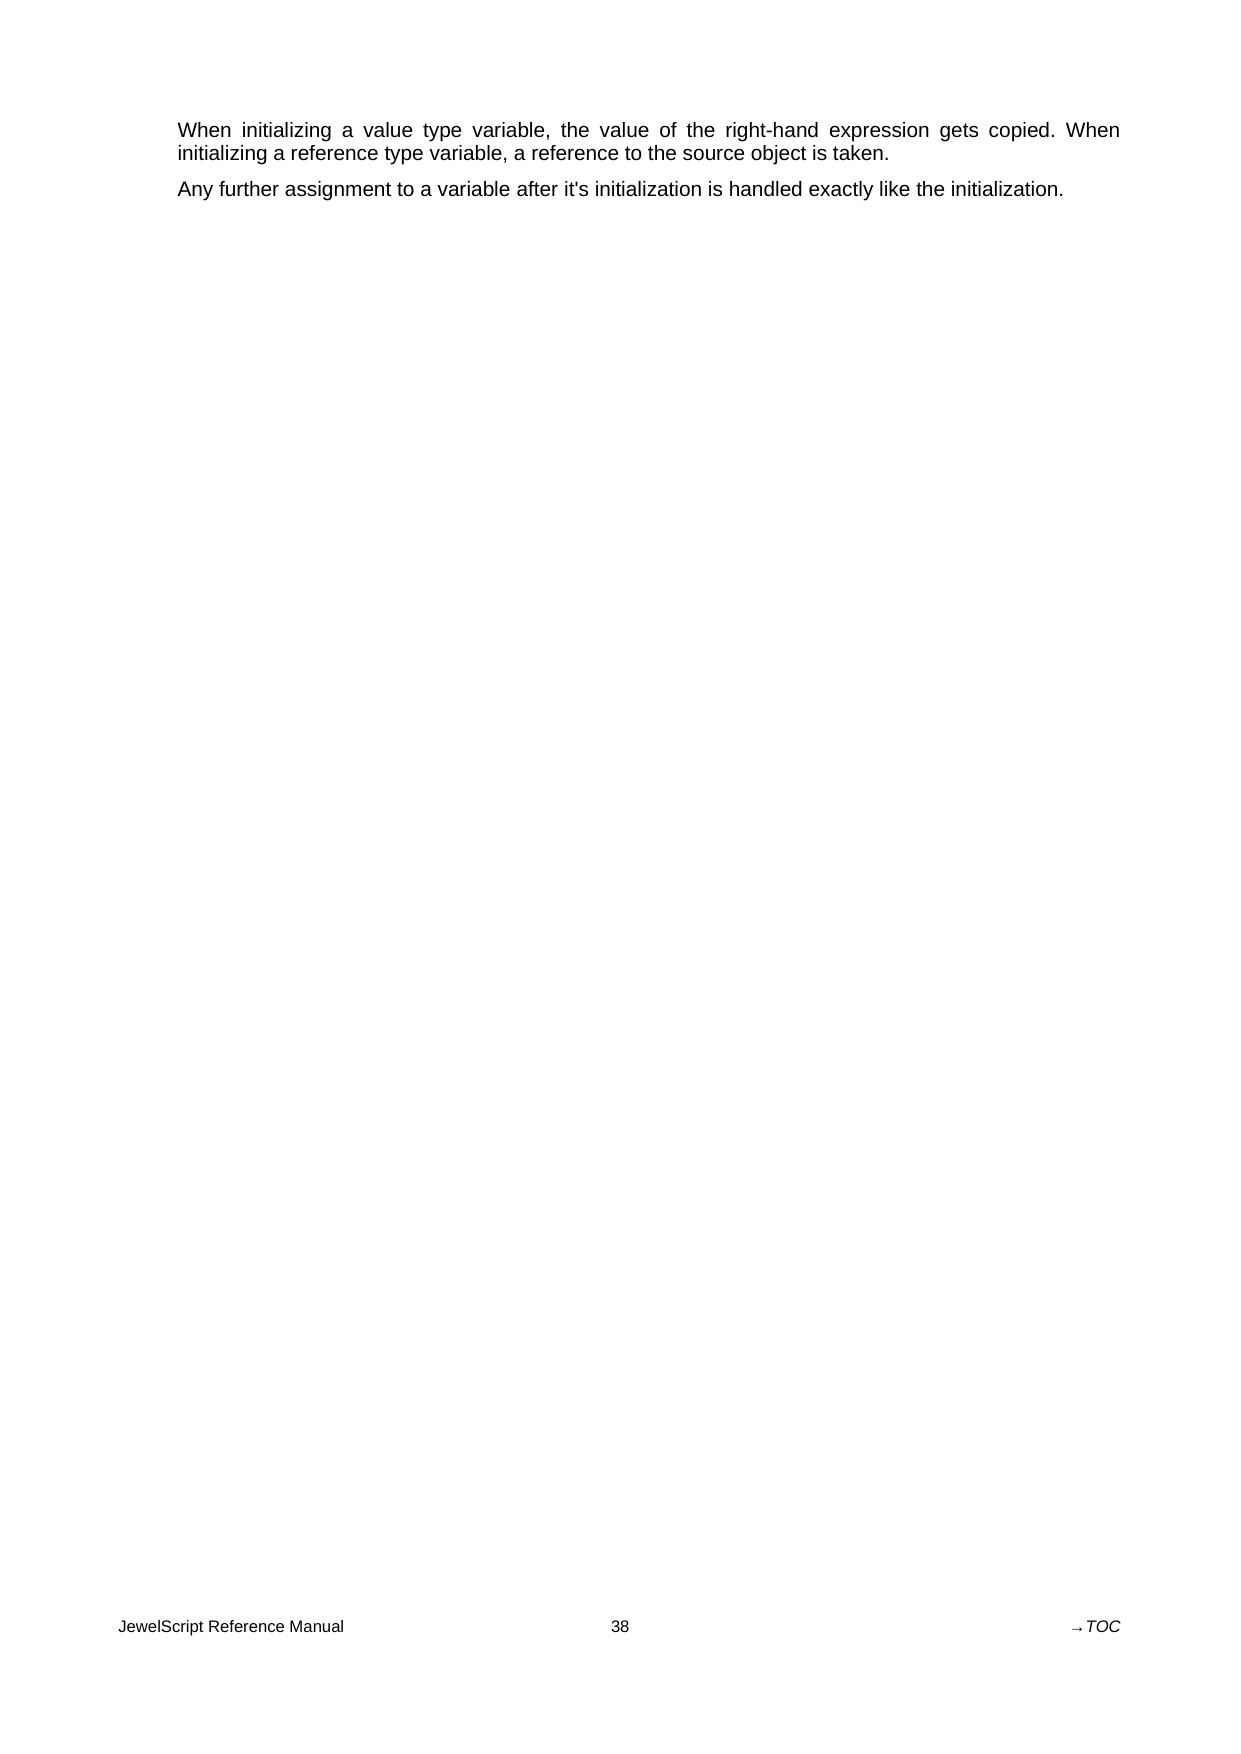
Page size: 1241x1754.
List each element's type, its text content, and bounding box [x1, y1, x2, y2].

text When initializing a value type variable, the value of the right-hand expression gets copied. When initializing a reference type variable, a reference to the source object is taken. [177, 118, 1122, 164]
text Any further assignment to a variable after it's initialization is handled exactly like the initialization. [177, 177, 1122, 200]
